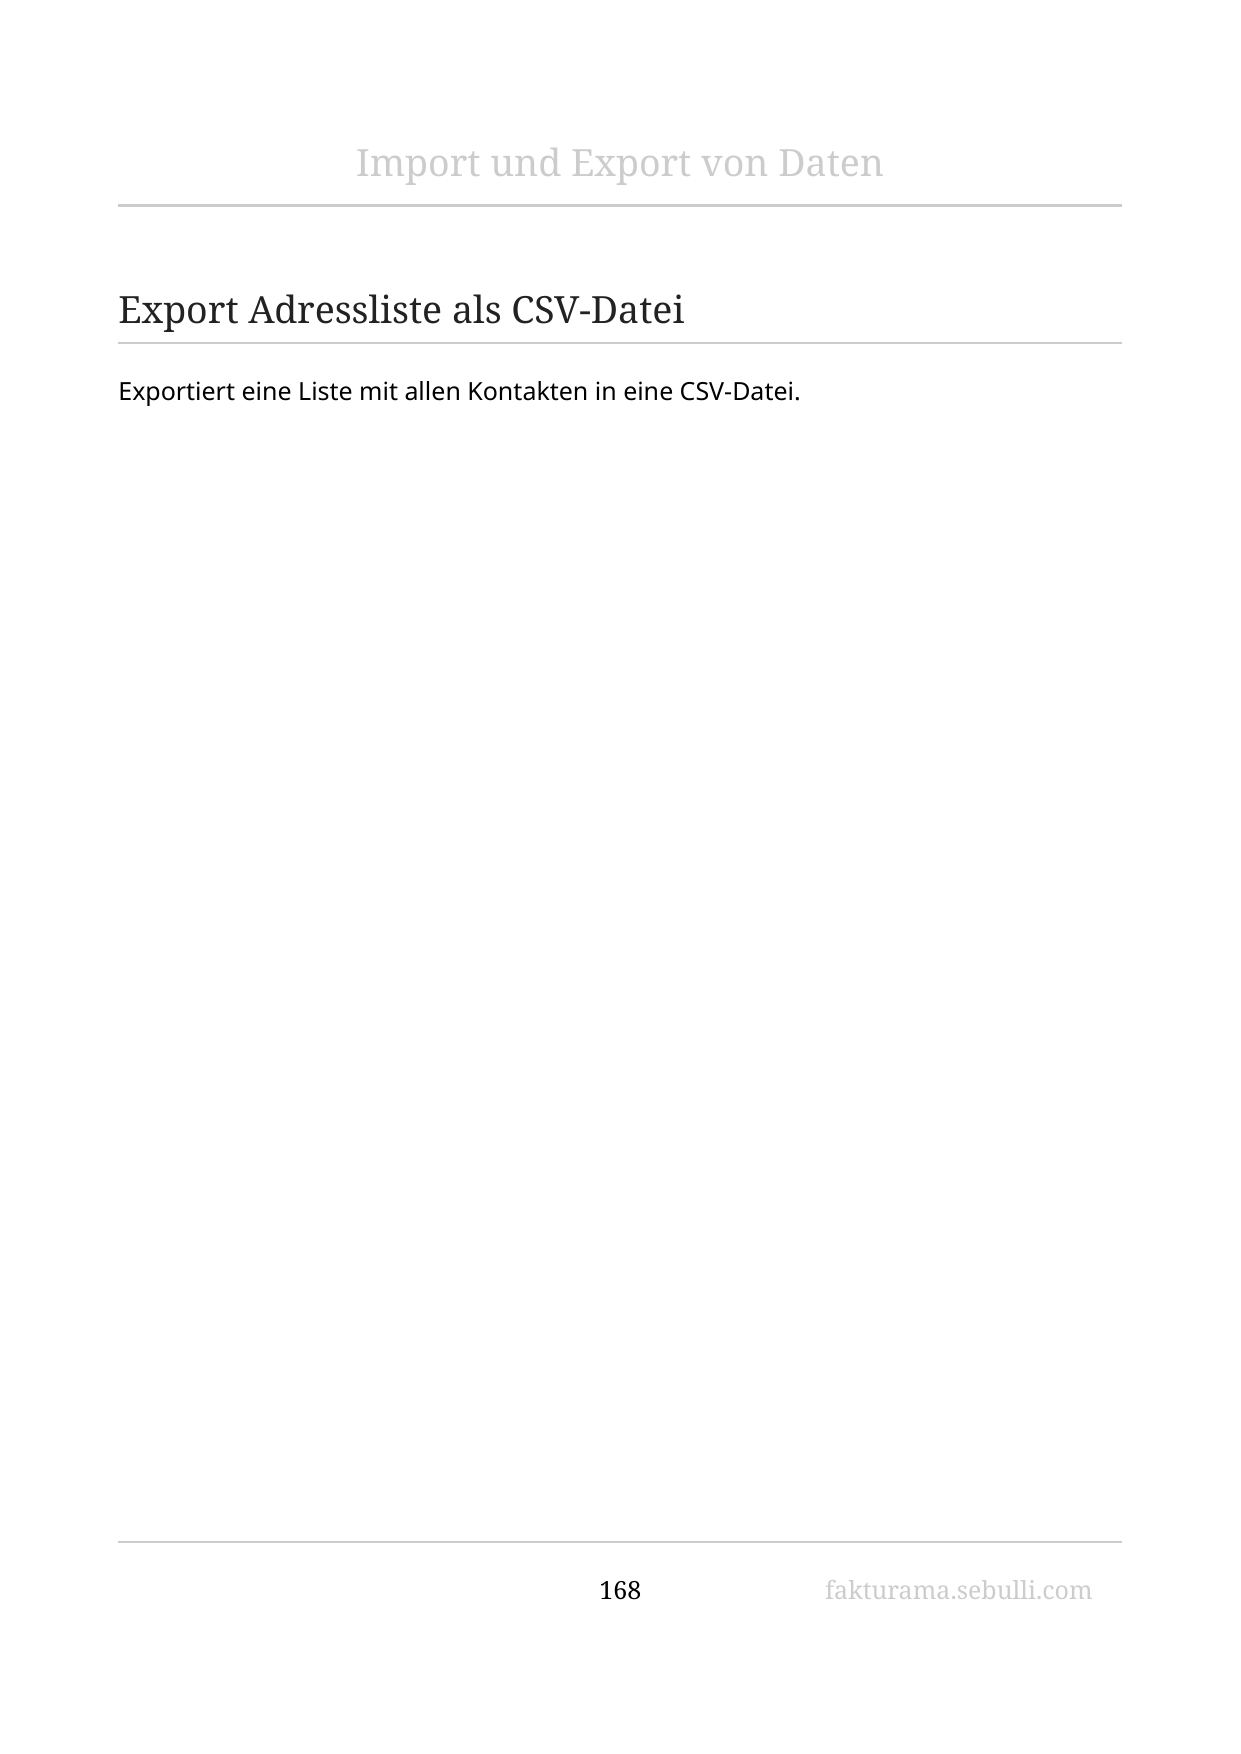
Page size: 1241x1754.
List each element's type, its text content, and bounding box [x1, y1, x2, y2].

text Exportiert eine Liste mit allen Kontakten in eine CSV-Datei. [118, 373, 1122, 407]
subtitle Export Adressliste als CSV-Datei [118, 283, 1122, 342]
